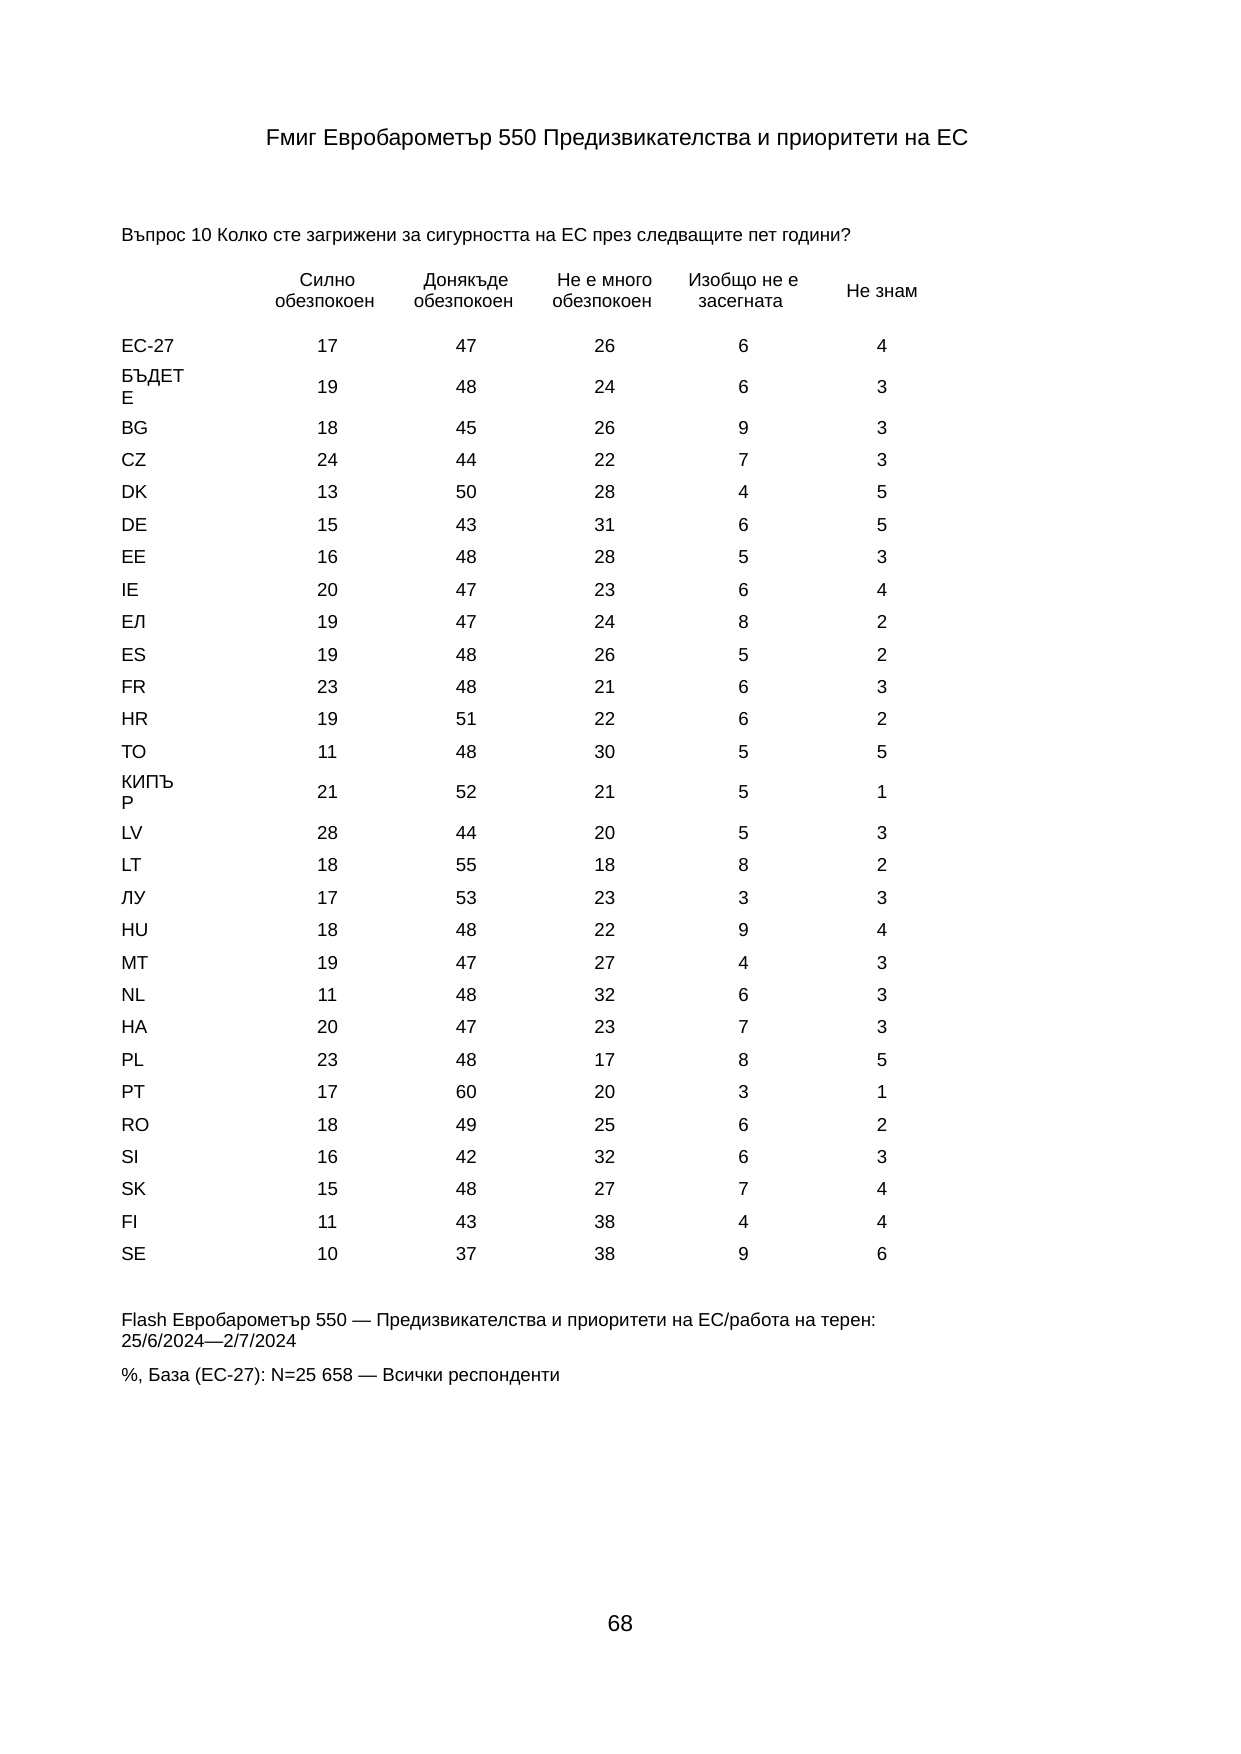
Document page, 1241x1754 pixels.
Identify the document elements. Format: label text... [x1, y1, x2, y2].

table_cell Изобщо не е засегната [674, 251, 812, 330]
table_cell 4 [813, 1205, 951, 1238]
table_cell 3 [813, 881, 951, 914]
table_cell 6 [674, 1108, 812, 1140]
table_cell [397, 1270, 535, 1302]
table_cell BG [118, 411, 188, 443]
table_cell 38 [535, 1205, 674, 1238]
table_cell PT [118, 1076, 188, 1108]
table_cell 6 [674, 573, 812, 606]
table_cell 23 [258, 1043, 397, 1076]
table_cell NL [118, 979, 188, 1011]
table_cell HU [118, 914, 188, 946]
table_cell 24 [258, 444, 397, 476]
table_cell RO [118, 1108, 188, 1140]
table_cell 1 [813, 1076, 951, 1108]
table_cell 48 [397, 1043, 535, 1076]
table_cell 45 [397, 411, 535, 443]
table_cell 42 [397, 1140, 535, 1173]
table_cell 3 [813, 541, 951, 573]
table_cell [188, 330, 258, 362]
table_cell [188, 768, 258, 816]
table_cell DE [118, 508, 188, 541]
table_cell 8 [674, 606, 812, 638]
table_cell 3 [813, 816, 951, 849]
table_cell 51 [397, 703, 535, 735]
table_cell 15 [258, 1173, 397, 1205]
table_cell 5 [674, 638, 812, 670]
table_cell 3 [813, 979, 951, 1011]
table_cell %, База (ЕС-27): N=25 658 — Всички респонденти [118, 1358, 951, 1391]
table_cell 44 [397, 444, 535, 476]
table_cell 6 [674, 670, 812, 703]
table_cell 32 [535, 1140, 674, 1173]
table_cell [188, 1238, 258, 1270]
table_cell 4 [674, 946, 812, 978]
table_cell SK [118, 1173, 188, 1205]
table_cell 48 [397, 541, 535, 573]
table_cell 55 [397, 849, 535, 881]
table_cell 47 [397, 1011, 535, 1043]
table_cell 21 [535, 768, 674, 816]
table_cell Flash Евробарометър 550 — Предизвикателства и приоритети на ЕС/работа на терен: 25/6/2024—2/7/2024 [118, 1303, 951, 1358]
table_cell 22 [535, 914, 674, 946]
table_cell Не е много обезпокоен [535, 251, 674, 330]
table_header Въпрос 10 Колко сте загрижени за сигурността на ЕС през следващите пет години? [118, 218, 951, 251]
table_cell 8 [674, 849, 812, 881]
table_cell 50 [397, 476, 535, 508]
table_cell 2 [813, 1108, 951, 1140]
table_cell 20 [535, 816, 674, 849]
table_cell 19 [258, 606, 397, 638]
table_cell 26 [535, 330, 674, 362]
table_cell 9 [674, 914, 812, 946]
table_cell 3 [813, 946, 951, 978]
table_cell 6 [674, 703, 812, 735]
table_cell [188, 606, 258, 638]
table_cell 5 [674, 541, 812, 573]
table_cell 20 [535, 1076, 674, 1108]
table_cell 24 [535, 606, 674, 638]
table_cell LV [118, 816, 188, 849]
table_cell 17 [535, 1043, 674, 1076]
table_cell 6 [674, 330, 812, 362]
table_cell 27 [535, 946, 674, 978]
table_cell LT [118, 849, 188, 881]
table_cell DK [118, 476, 188, 508]
table_cell 11 [258, 735, 397, 767]
table_cell 13 [258, 476, 397, 508]
table_cell 5 [674, 735, 812, 767]
table_cell 60 [397, 1076, 535, 1108]
table_cell 53 [397, 881, 535, 914]
table_cell 2 [813, 606, 951, 638]
table_cell [188, 1140, 258, 1173]
table_cell [188, 849, 258, 881]
table_cell 10 [258, 1238, 397, 1270]
table_cell 5 [813, 476, 951, 508]
table_cell КИПЪР [118, 768, 188, 816]
table_cell [118, 251, 188, 330]
table_cell 49 [397, 1108, 535, 1140]
table_cell Силно обезпокоен [258, 251, 397, 330]
table_cell 23 [258, 670, 397, 703]
table_cell 32 [535, 979, 674, 1011]
table_cell 7 [674, 1011, 812, 1043]
table_cell [188, 1173, 258, 1205]
table_cell ES [118, 638, 188, 670]
table_cell [118, 1270, 188, 1302]
table_cell [188, 816, 258, 849]
table_cell MT [118, 946, 188, 978]
table_cell 4 [813, 330, 951, 362]
table_cell [188, 703, 258, 735]
table_cell 23 [535, 1011, 674, 1043]
table_cell 11 [258, 979, 397, 1011]
table_cell 23 [535, 573, 674, 606]
table_cell 37 [397, 1238, 535, 1270]
table_cell 9 [674, 411, 812, 443]
table_cell 22 [535, 444, 674, 476]
table_cell [188, 476, 258, 508]
table_cell 23 [535, 881, 674, 914]
table_cell 7 [674, 444, 812, 476]
table_cell [188, 411, 258, 443]
table_cell 3 [813, 444, 951, 476]
table_cell EE [118, 541, 188, 573]
table_cell 5 [674, 816, 812, 849]
table_cell 3 [813, 670, 951, 703]
table_cell ТО [118, 735, 188, 767]
table_cell 52 [397, 768, 535, 816]
table_cell [188, 881, 258, 914]
table_cell 44 [397, 816, 535, 849]
table_cell 30 [535, 735, 674, 767]
table_cell FR [118, 670, 188, 703]
table_cell 48 [397, 735, 535, 767]
table_cell 31 [535, 508, 674, 541]
table_cell 3 [674, 881, 812, 914]
table_cell 4 [813, 1173, 951, 1205]
table_cell [188, 1108, 258, 1140]
table_cell 20 [258, 1011, 397, 1043]
table_cell 21 [535, 670, 674, 703]
table_cell 3 [813, 1011, 951, 1043]
table_cell 43 [397, 508, 535, 541]
table_cell 28 [258, 816, 397, 849]
table_cell HR [118, 703, 188, 735]
table_cell 47 [397, 330, 535, 362]
table_cell 19 [258, 703, 397, 735]
table_cell 24 [535, 362, 674, 411]
table_cell 7 [674, 1173, 812, 1205]
table_cell 27 [535, 1173, 674, 1205]
table_cell 5 [813, 508, 951, 541]
table_cell Не знам [813, 251, 951, 330]
table_cell [188, 946, 258, 978]
table_cell 2 [813, 638, 951, 670]
table_cell [813, 1270, 951, 1302]
table_cell 3 [813, 362, 951, 411]
table_cell 4 [674, 1205, 812, 1238]
table_cell 19 [258, 946, 397, 978]
table_cell 6 [674, 362, 812, 411]
table_cell 8 [674, 1043, 812, 1076]
table_cell [188, 638, 258, 670]
table_cell CZ [118, 444, 188, 476]
table_cell 48 [397, 670, 535, 703]
table_cell 48 [397, 362, 535, 411]
table_cell 4 [674, 476, 812, 508]
table_cell 6 [674, 1140, 812, 1173]
table_cell 19 [258, 362, 397, 411]
table_cell ЛУ [118, 881, 188, 914]
table_cell 38 [535, 1238, 674, 1270]
table_cell 1 [813, 768, 951, 816]
table_cell [188, 1270, 258, 1302]
table_cell [188, 1205, 258, 1238]
table_cell 5 [674, 768, 812, 816]
table_cell ЕЛ [118, 606, 188, 638]
table_cell [188, 444, 258, 476]
table_cell SI [118, 1140, 188, 1173]
table_cell 21 [258, 768, 397, 816]
table_cell 3 [813, 411, 951, 443]
table_cell БЪДЕТЕ [118, 362, 188, 411]
table_cell 6 [813, 1238, 951, 1270]
table_cell 9 [674, 1238, 812, 1270]
table_cell 17 [258, 330, 397, 362]
table_cell [674, 1270, 812, 1302]
table_cell 15 [258, 508, 397, 541]
table_cell PL [118, 1043, 188, 1076]
table_cell 26 [535, 638, 674, 670]
table_cell SE [118, 1238, 188, 1270]
table_cell 20 [258, 573, 397, 606]
table_cell [188, 670, 258, 703]
table_cell 28 [535, 541, 674, 573]
table_cell 16 [258, 1140, 397, 1173]
table_cell НА [118, 1011, 188, 1043]
table_cell 19 [258, 638, 397, 670]
table_cell 16 [258, 541, 397, 573]
table_cell 17 [258, 1076, 397, 1108]
table_cell 18 [258, 411, 397, 443]
table_cell 48 [397, 914, 535, 946]
table_cell 18 [535, 849, 674, 881]
table_cell 22 [535, 703, 674, 735]
table_cell 4 [813, 914, 951, 946]
table_cell 25 [535, 1108, 674, 1140]
table_cell [188, 735, 258, 767]
table_cell [188, 362, 258, 411]
table_cell [188, 541, 258, 573]
table_cell [188, 1011, 258, 1043]
table_cell 18 [258, 849, 397, 881]
table_cell 5 [813, 735, 951, 767]
table_cell FI [118, 1205, 188, 1238]
table_cell 28 [535, 476, 674, 508]
table_cell [188, 914, 258, 946]
table_cell 47 [397, 946, 535, 978]
table_cell 26 [535, 411, 674, 443]
table_cell [188, 979, 258, 1011]
table_cell 18 [258, 914, 397, 946]
table_cell Донякъде обезпокоен [397, 251, 535, 330]
table_cell [188, 1076, 258, 1108]
table_cell [188, 1043, 258, 1076]
table_cell 11 [258, 1205, 397, 1238]
table_cell [188, 573, 258, 606]
table_cell [188, 251, 258, 330]
table_cell 2 [813, 703, 951, 735]
table_cell 5 [813, 1043, 951, 1076]
table_cell [258, 1270, 397, 1302]
table_cell 3 [674, 1076, 812, 1108]
table_cell 6 [674, 508, 812, 541]
table_cell 48 [397, 979, 535, 1011]
table_cell ЕС-27 [118, 330, 188, 362]
table_cell 43 [397, 1205, 535, 1238]
table_cell 48 [397, 1173, 535, 1205]
table_cell [188, 508, 258, 541]
table_cell 48 [397, 638, 535, 670]
table_cell 17 [258, 881, 397, 914]
table_cell 6 [674, 979, 812, 1011]
table_cell 47 [397, 606, 535, 638]
table_cell [535, 1270, 674, 1302]
table_cell 47 [397, 573, 535, 606]
table_cell 2 [813, 849, 951, 881]
table_cell 3 [813, 1140, 951, 1173]
table_cell 4 [813, 573, 951, 606]
table_cell 18 [258, 1108, 397, 1140]
table_cell IE [118, 573, 188, 606]
